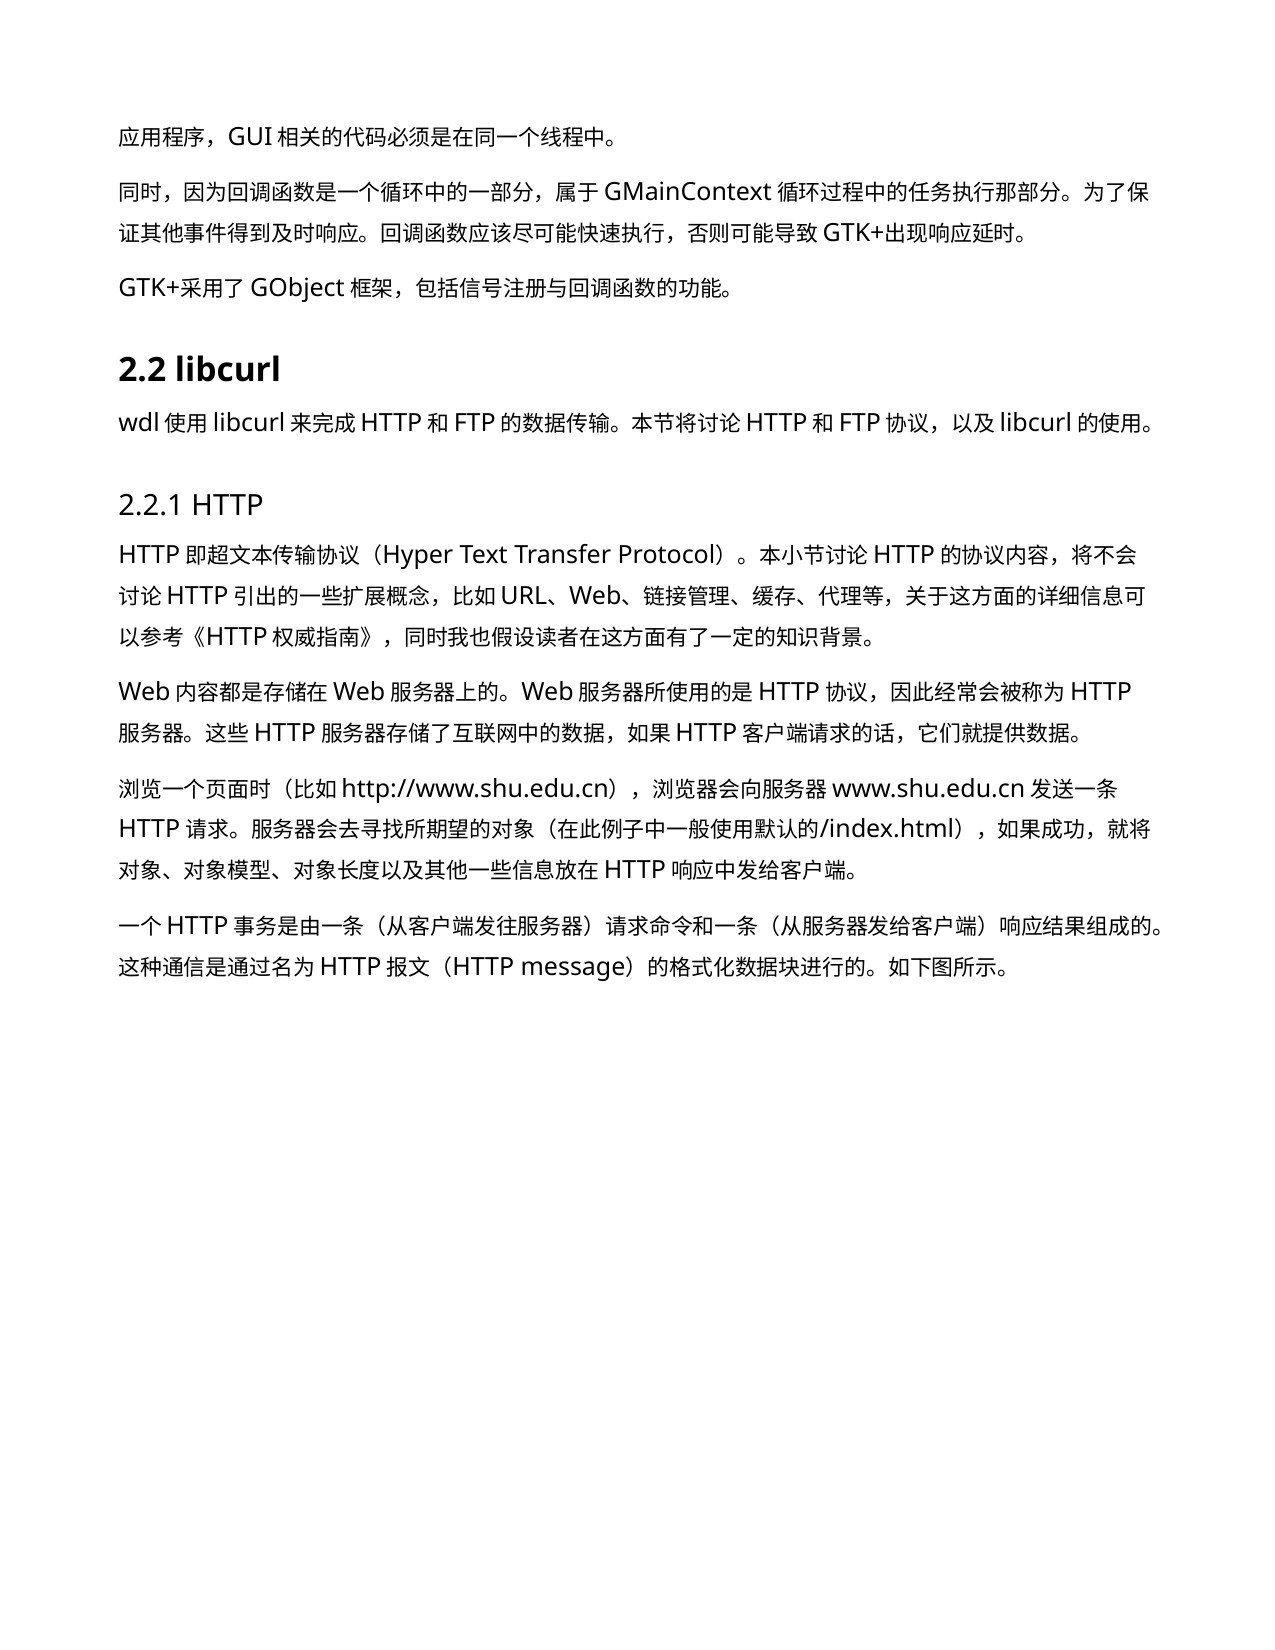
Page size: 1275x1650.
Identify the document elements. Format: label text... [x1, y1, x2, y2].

text wdl使用libcurl来完成HTTP和FTP的数据传输。本节将讨论HTTP和FTP协议，以及libcurl的使用。 [118, 404, 1157, 438]
text 一个HTTP事务是由一条（从客户端发往服务器）请求命令和一条（从服务器发给客户端）响应结果组成的。这种通信是通过名为HTTP报文（HTTP message）的格式化数据块进行的。如下图所示。 [118, 907, 1157, 982]
text 浏览一个页面时（比如http://www.shu.edu.cn），浏览器会向服务器www.shu.edu.cn发送一条HTTP请求。服务器会去寻找所期望的对象（在此例子中一般使用默认的/index.html），如果成功，就将对象、对象模型、对象长度以及其他一些信息放在HTTP响应中发给客户端。 [118, 770, 1157, 886]
subtitle 2.2 libcurl [118, 346, 1157, 392]
text GTK+采用了GObject框架，包括信号注册与回调函数的功能。 [118, 270, 1157, 304]
text 应用程序，GUI相关的代码必须是在同一个线程中。 [118, 118, 1157, 152]
text Web内容都是存储在Web服务器上的。Web服务器所使用的是HTTP协议，因此经常会被称为HTTP服务器。这些HTTP服务器存储了互联网中的数据，如果HTTP客户端请求的话，它们就提供数据。 [118, 674, 1157, 749]
text HTTP即超文本传输协议（Hyper Text Transfer Protocol）。本小节讨论HTTP的协议内容，将不会讨论HTTP引出的一些扩展概念，比如URL、Web、链接管理、缓存、代理等，关于这方面的详细信息可以参考《HTTP权威指南》，同时我也假设读者在这方面有了一定的知识背景。 [118, 537, 1157, 653]
text 同时，因为回调函数是一个循环中的一部分，属于GMainContext循环过程中的任务执行那部分。为了保证其他事件得到及时响应。回调函数应该尽可能快速执行，否则可能导致GTK+出现响应延时。 [118, 173, 1157, 248]
subtitle 2.2.1 HTTP [118, 485, 1157, 524]
